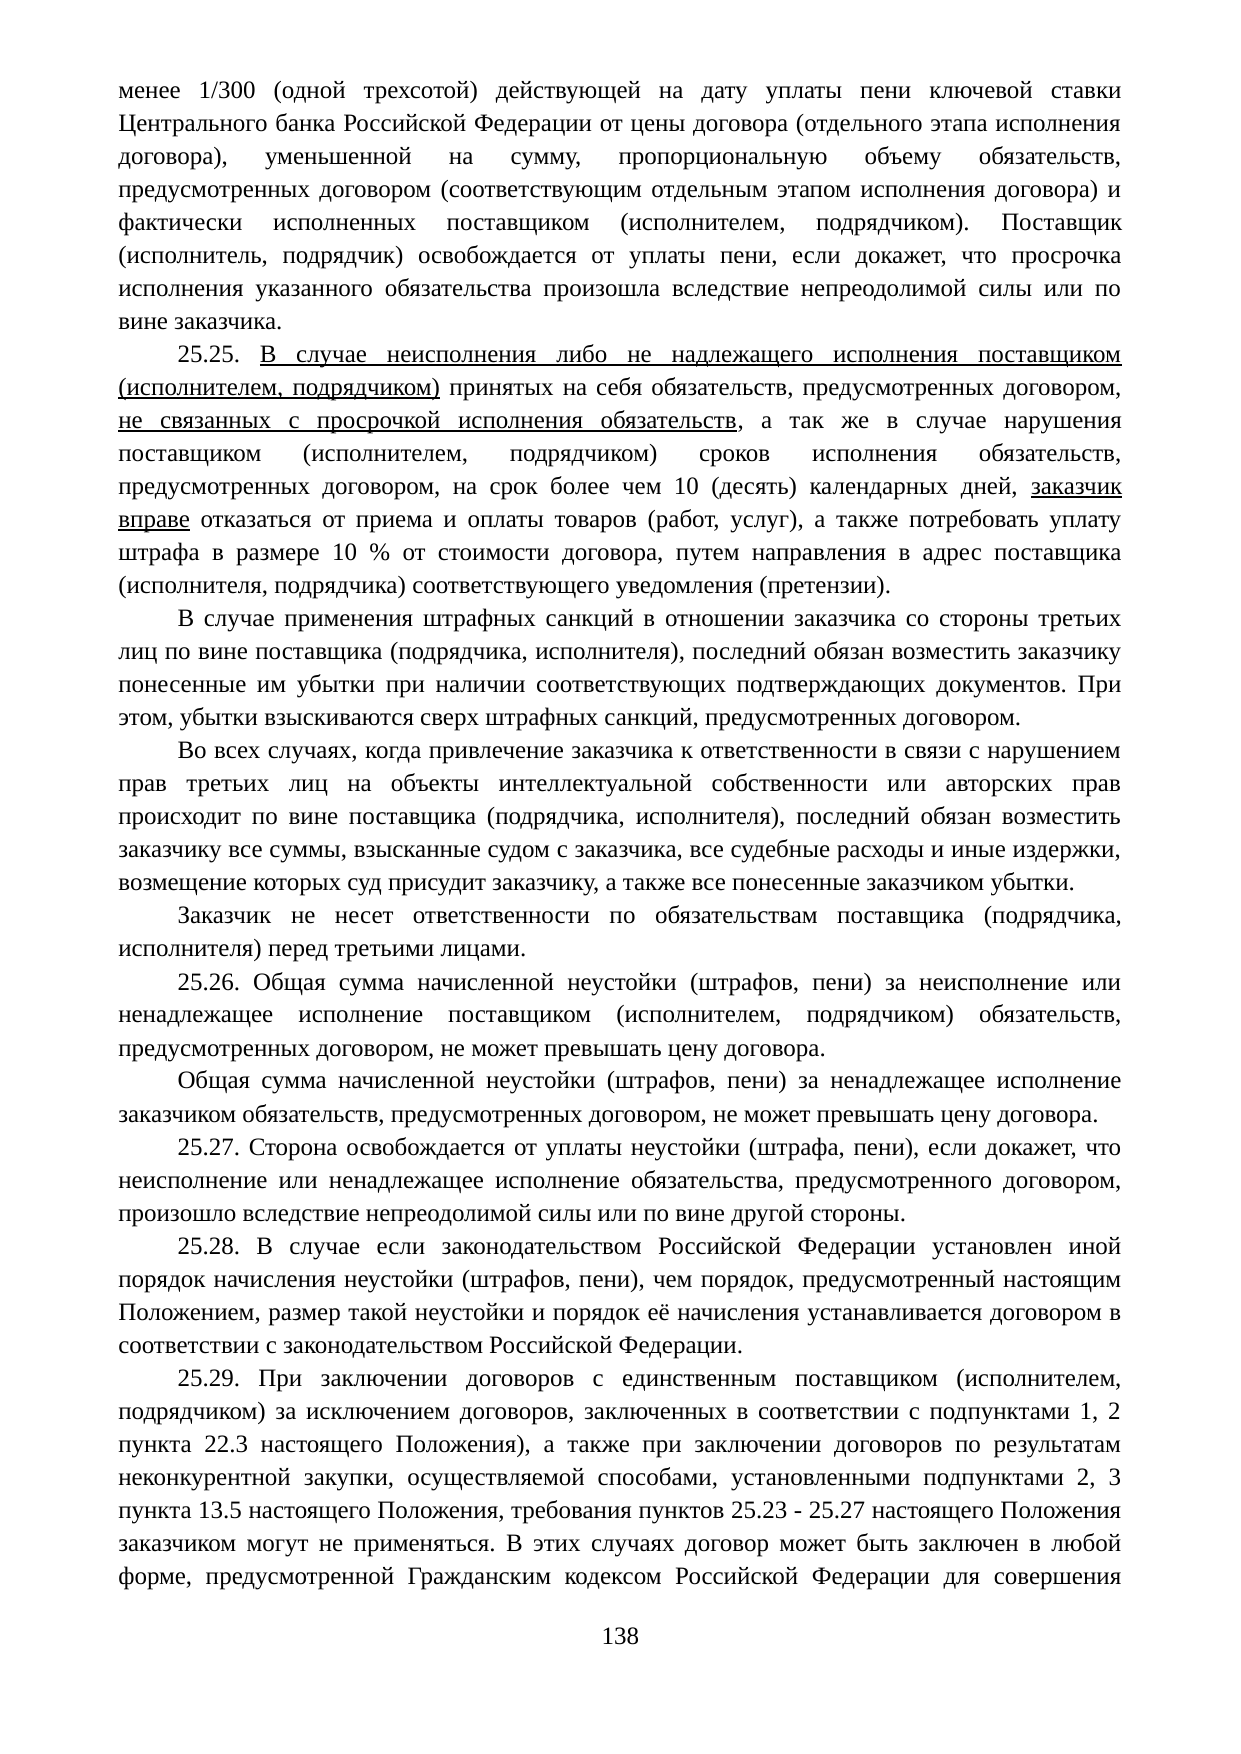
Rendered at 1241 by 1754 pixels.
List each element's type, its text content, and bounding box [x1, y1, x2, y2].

text Общая сумма начисленной неустойки (штрафов, пени) за ненадлежащее исполнение заказчиком обязательств, предусмотренных договором, не может превышать цену договора. [118, 1066, 1122, 1127]
text Заказчик не несет ответственности по обязательствам поставщика (подрядчика, исполнителя) перед третьими лицами. [118, 901, 1122, 962]
text 25.29. При заключении договоров с единственным поставщиком (исполнителем, подрядчиком) за исключением договоров, заключенных в соответствии с подпунктами 1, 2 пункта 22.3 настоящего Положения), а также при заключении договоров по результатам неконкурентной закупки, осуществляемой способами, установленными подпунктами 2, 3 пункта 13.5 настоящего Положения, требования пунктов 25.23 - 25.27 настоящего Положения заказчиком могут не применяться. В этих случаях договор может быть заключен в любой форме, предусмотренной Гражданским кодексом Российской Федерации для совершения [118, 1363, 1122, 1590]
text 25.25. В случае неисполнения либо не надлежащего исполнения поставщиком (исполнителем, подрядчиком) принятых на себя обязательств, предусмотренных договором, не связанных с просрочкой исполнения обязательств, а так же в случае нарушения поставщиком (исполнителем, подрядчиком) сроков исполнения обязательств, предусмотренных договором, на срок более чем 10 (десять) календарных дней, заказчик вправе отказаться от приема и оплаты товаров (работ, услуг), а также потребовать уплату штрафа в размере 10 % от стоимости договора, путем направления в адрес поставщика (исполнителя, подрядчика) соответствующего уведомления (претензии). [118, 339, 1122, 599]
text 25.28. В случае если законодательством Российской Федерации установлен иной порядок начисления неустойки (штрафов, пени), чем порядок, предусмотренный настоящим Положением, размер такой неустойки и порядок её начисления устанавливается договором в соответствии с законодательством Российской Федерации. [118, 1231, 1122, 1358]
text В случае применения штрафных санкций в отношении заказчика со стороны третьих лиц по вине поставщика (подрядчика, исполнителя), последний обязан возместить заказчику понесенные им убытки при наличии соответствующих подтверждающих документов. При этом, убытки взыскиваются сверх штрафных санкций, предусмотренных договором. [118, 603, 1122, 731]
text Во всех случаях, когда привлечение заказчика к ответственности в связи с нарушением прав третьих лиц на объекты интеллектуальной собственности или авторских прав происходит по вине поставщика (подрядчика, исполнителя), последний обязан возместить заказчику все суммы, взысканные судом с заказчика, все судебные расходы и иные издержки, возмещение которых суд присудит заказчику, а также все понесенные заказчиком убытки. [118, 735, 1122, 896]
text 25.27. Сторона освобождается от уплаты неустойки (штрафа, пени), если докажет, что неисполнение или ненадлежащее исполнение обязательства, предусмотренного договором, произошло вследствие непреодолимой силы или по вине другой стороны. [118, 1132, 1122, 1226]
text менее 1/300 (одной трехсотой) действующей на дату уплаты пени ключевой ставки Центрального банка Российской Федерации от цены договора (отдельного этапа исполнения договора), уменьшенной на сумму, пропорциональную объему обязательств, предусмотренных договором (соответствующим отдельным этапом исполнения договора) и фактически исполненных поставщиком (исполнителем, подрядчиком). Поставщик (исполнитель, подрядчик) освобождается от уплаты пени, если докажет, что просрочка исполнения указанного обязательства произошла вследствие непреодолимой силы или по вине заказчика. [118, 75, 1122, 335]
text 25.26. Общая сумма начисленной неустойки (штрафов, пени) за неисполнение или ненадлежащее исполнение поставщиком (исполнителем, подрядчиком) обязательств, предусмотренных договором, не может превышать цену договора. [118, 967, 1122, 1061]
